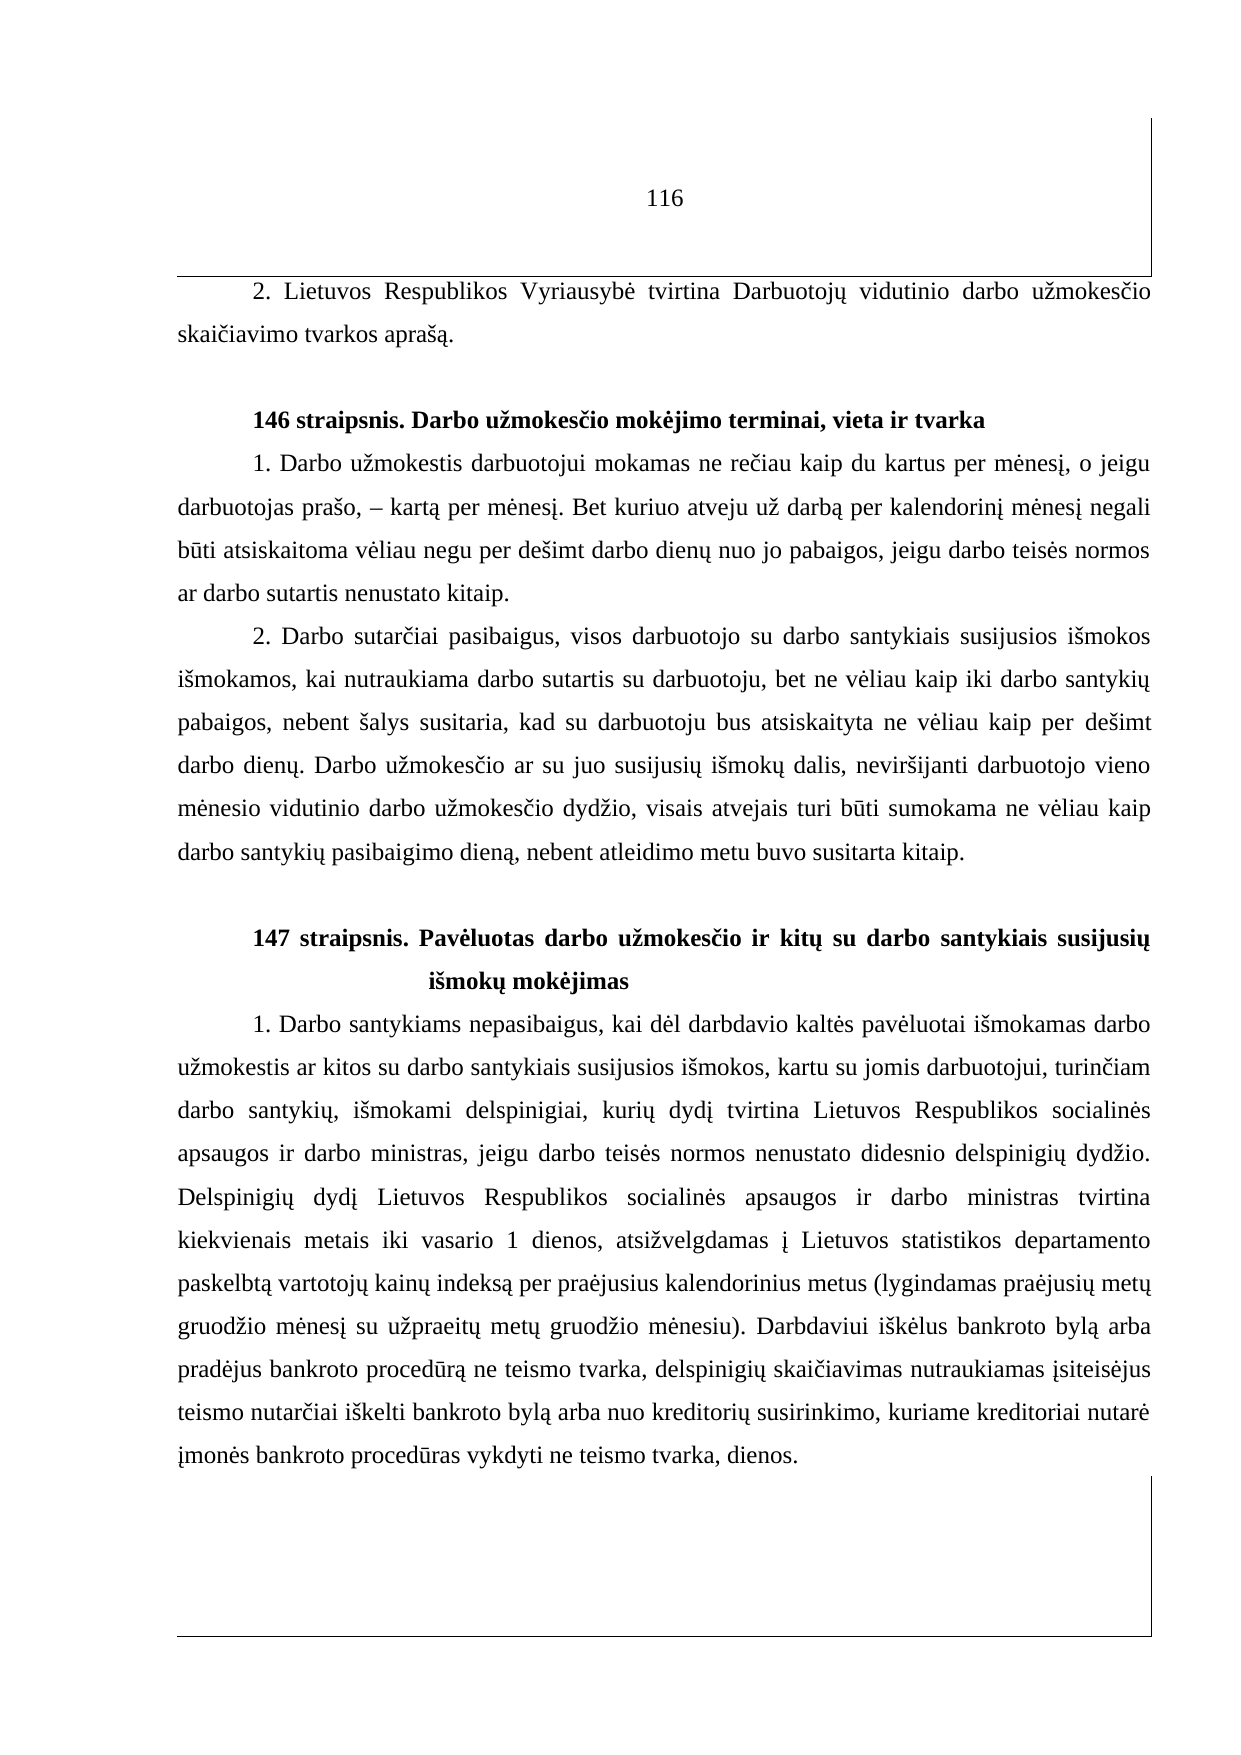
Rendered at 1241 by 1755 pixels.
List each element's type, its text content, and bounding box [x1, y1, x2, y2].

subtitle 146 straipsnis. Darbo užmokesčio mokėjimo terminai, vieta ir tvarka [177, 405, 1152, 434]
text 2. Lietuvos Respublikos Vyriausybė tvirtina Darbuotojų vidutinio darbo užmokesčio skaičiavimo tvarkos aprašą. [177, 276, 1152, 348]
text 1. Darbo santykiams nepasibaigus, kai dėl darbdavio kaltės pavėluotai išmokamas darbo užmokestis ar kitos su darbo santykiais susijusios išmokos, kartu su jomis darbuotojui, turinčiam darbo santykių, išmokami delspinigiai, kurių dydį tvirtina Lietuvos Respublikos socialinės apsaugos ir darbo ministras, jeigu darbo teisės normos nenustato didesnio delspinigių dydžio. Delspinigių dydį Lietuvos Respublikos socialinės apsaugos ir darbo ministras tvirtina kiekvienais metais iki vasario 1 dienos, atsižvelgdamas į Lietuvos statistikos departamento paskelbtą vartotojų kainų indeksą per praėjusius kalendorinius metus (lygindamas praėjusių metų gruodžio mėnesį su užpraeitų metų gruodžio mėnesiu). Darbdaviui iškėlus bankroto bylą arba pradėjus bankroto procedūrą ne teismo tvarka, delspinigių skaičiavimas nutraukiamas įsiteisėjus teismo nutarčiai iškelti bankroto bylą arba nuo kreditorių susirinkimo, kuriame kreditoriai nutarė įmonės bankroto procedūras vykdyti ne teismo tvarka, dienos. [177, 1009, 1152, 1469]
text 2. Darbo sutarčiai pasibaigus, visos darbuotojo su darbo santykiais susijusios išmokos išmokamos, kai nutraukiama darbo sutartis su darbuotoju, bet ne vėliau kaip iki darbo santykių pabaigos, nebent šalys susitaria, kad su darbuotoju bus atsiskaityta ne vėliau kaip per dešimt darbo dienų. Darbo užmokesčio ar su juo susijusių išmokų dalis, neviršijanti darbuotojo vieno mėnesio vidutinio darbo užmokesčio dydžio, visais atvejais turi būti sumokama ne vėliau kaip darbo santykių pasibaigimo dieną, nebent atleidimo metu buvo susitarta kitaip. [177, 621, 1152, 865]
subtitle 147 straipsnis. Pavėluotas darbo užmokesčio ir kitų su darbo santykiais susijusių išmokų mokėjimas [252, 923, 1152, 995]
text 1. Darbo užmokestis darbuotojui mokamas ne rečiau kaip du kartus per mėnesį, o jeigu darbuotojas prašo, – kartą per mėnesį. Bet kuriuo atveju už darbą per kalendorinį mėnesį negali būti atsiskaitoma vėliau negu per dešimt darbo dienų nuo jo pabaigos, jeigu darbo teisės normos ar darbo sutartis nenustato kitaip. [177, 448, 1152, 607]
